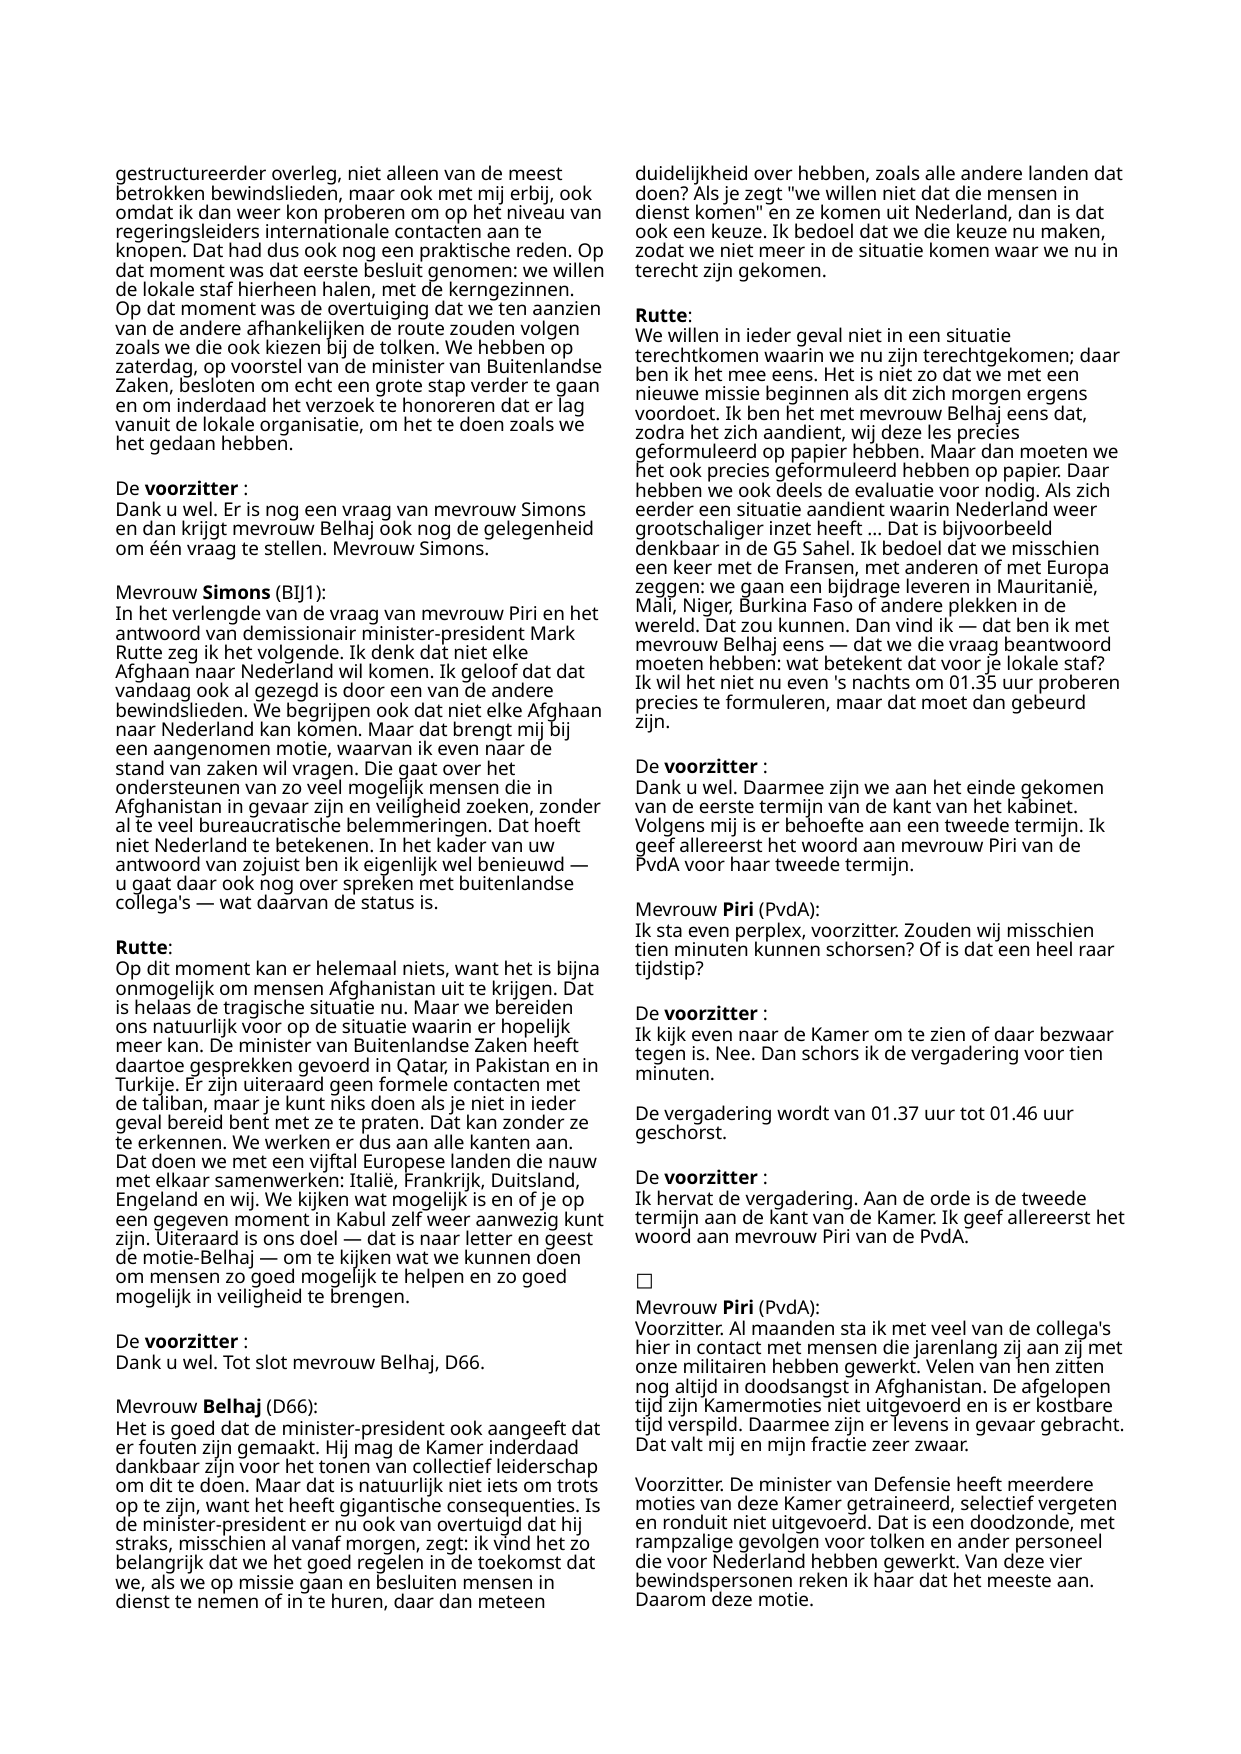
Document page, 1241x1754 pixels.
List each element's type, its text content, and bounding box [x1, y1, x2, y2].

text Het is goed dat de minister-president ook aangeeft dat er fouten zijn gemaakt. Hij mag de Kamer inderdaad dankbaar zijn voor het tonen van collectief leiderschap om dit te doen. Maar dat is natuurlijk niet iets om trots op te zijn, want het heeft gigantische consequenties. Is de minister-president er nu ook van overtuigd dat hij straks, misschien al vanaf morgen, zegt: ik vind het zo belangrijk dat we het goed regelen in de toekomst dat we, als we op missie gaan en besluiten mensen in dienst te nemen of in te huren, daar dan meteen [115, 1419, 605, 1612]
text In het verlengde van de vraag van mevrouw Piri en het antwoord van demissionair minister-president Mark Rutte zeg ik het volgende. Ik denk dat niet elke Afghaan naar Nederland wil komen. Ik geloof dat dat vandaag ook al gezegd is door een van de andere bewindslieden. We begrijpen ook dat niet elke Afghaan naar Nederland kan komen. Maar dat brengt mij bij een aangenomen motie, waarvan ik even naar de stand van zaken wil vragen. Die gaat over het ondersteunen van zo veel mogelijk mensen die in Afghanistan in gevaar zijn en veiligheid zoeken, zonder al te veel bureaucratische belemmeringen. Dat hoeft niet Nederland te betekenen. In het kader van uw antwoord van zojuist ben ik eigenlijk wel benieuwd — u gaat daar ook nog over spreken met buitenlandse collega's — wat daarvan de status is. [115, 605, 605, 914]
text Voorzitter. Al maanden sta ik met veel van de collega's hier in contact met mensen die jarenlang zij aan zij met onze militairen hebben gewerkt. Velen van hen zitten nog altijd in doodsangst in Afghanistan. De afgelopen tijd zijn Kamermoties niet uitgevoerd en is er kostbare tijd verspild. Daarmee zijn er levens in gevaar gebracht. Dat valt mij en mijn fractie zeer zwaar. [635, 1320, 1125, 1455]
text De voorzitter : [115, 1328, 605, 1354]
text Rutte: [635, 302, 1125, 327]
text gestructureerder overleg, niet alleen van de meest betrokken bewindslieden, maar ook met mij erbij, ook omdat ik dan weer kon proberen om op het niveau van regeringsleiders internationale contacten aan te knopen. Dat had dus ook nog een praktische reden. Op dat moment was dat eerste besluit genomen: we willen de lokale staf hierheen halen, met de kerngezinnen. Op dat moment was de overtuiging dat we ten aanzien van de andere afhankelijken de route zouden volgen zoals we die ook kiezen bij de tolken. We hebben op zaterdag, op voorstel van de minister van Buitenlandse Zaken, besloten om echt een grote stap verder te gaan en om inderdaad het verzoek te honoreren dat er lag vanuit de lokale organisatie, om het te doen zoals we het gedaan hebben. [115, 165, 605, 454]
text Mevrouw Belhaj (D66): [115, 1394, 605, 1419]
text Mevrouw Simons (BIJ1): [115, 579, 605, 605]
text Voorzitter. De minister van Defensie heeft meerdere moties van deze Kamer getraineerd, selectief vergeten en ronduit niet uitgevoerd. Dat is een doodzonde, met rampzalige gevolgen voor tolken en ander personeel die voor Nederland hebben gewerkt. Van deze vier bewindspersonen reken ik haar dat het meeste aan. Daarom deze motie. [635, 1476, 1125, 1610]
text duidelijkheid over hebben, zoals alle andere landen dat doen? Als je zegt "we willen niet dat die mensen in dienst komen" en ze komen uit Nederland, dan is dat ook een keuze. Ik bedoel dat we die keuze nu maken, zodat we niet meer in de situatie komen waar we nu in terecht zijn gekomen. [635, 165, 1125, 281]
text Ik sta even perplex, voorzitter. Zouden wij misschien tien minuten kunnen schorsen? Of is dat een heel raar tijdstip? [635, 922, 1125, 979]
text De voorzitter : [635, 1000, 1125, 1026]
text ⬜ [635, 1268, 1125, 1294]
text We willen in ieder geval niet in een situatie terechtkomen waarin we nu zijn terechtgekomen; daar ben ik het mee eens. Het is niet zo dat we met een nieuwe missie beginnen als dit zich morgen ergens voordoet. Ik ben het met mevrouw Belhaj eens dat, zodra het zich aandient, wij deze les precies geformuleerd op papier hebben. Maar dan moeten we het ook precies geformuleerd hebben op papier. Daar hebben we ook deels de evaluatie voor nodig. Als zich eerder een situatie aandient waarin Nederland weer grootschaliger inzet heeft … Dat is bijvoorbeeld denkbaar in de G5 Sahel. Ik bedoel dat we misschien een keer met de Fransen, met anderen of met Europa zeggen: we gaan een bijdrage leveren in Mauritanië, Mali, Niger, Burkina Faso of andere plekken in de wereld. Dat zou kunnen. Dan vind ik — dat ben ik met mevrouw Belhaj eens — dat we die vraag beantwoord moeten hebben: wat betekent dat voor je lokale staf? Ik wil het niet nu even 's nachts om 01.35 uur proberen precies te formuleren, maar dat moet dan gebeurd zijn. [635, 327, 1125, 732]
text Rutte: [115, 934, 605, 960]
text De vergadering wordt van 01.37 uur tot 01.46 uur geschorst. [635, 1105, 1125, 1143]
text Dank u wel. Tot slot mevrouw Belhaj, D66. [115, 1354, 605, 1373]
text Ik kijk even naar de Kamer om te zien of daar bezwaar tegen is. Nee. Dan schors ik de vergadering voor tien minuten. [635, 1026, 1125, 1084]
text Op dit moment kan er helemaal niets, want het is bijna onmogelijk om mensen Afghanistan uit te krijgen. Dat is helaas de tragische situatie nu. Maar we bereiden ons natuurlijk voor op de situatie waarin er hopelijk meer kan. De minister van Buitenlandse Zaken heeft daartoe gesprekken gevoerd in Qatar, in Pakistan en in Turkije. Er zijn uiteraard geen formele contacten met de taliban, maar je kunt niks doen als je niet in ieder geval bereid bent met ze te praten. Dat kan zonder ze te erkennen. We werken er dus aan alle kanten aan. Dat doen we met een vijftal Europese landen die nauw met elkaar samenwerken: Italië, Frankrijk, Duitsland, Engeland en wij. We kijken wat mogelijk is en of je op een gegeven moment in Kabul zelf weer aanwezig kunt zijn. Uiteraard is ons doel — dat is naar letter en geest de motie-Belhaj — om te kijken wat we kunnen doen om mensen zo goed mogelijk te helpen en zo goed mogelijk in veiligheid te brengen. [115, 960, 605, 1307]
text De voorzitter : [115, 475, 605, 501]
text Ik hervat de vergadering. Aan de orde is de tweede termijn aan de kant van de Kamer. Ik geef allereerst het woord aan mevrouw Piri van de PvdA. [635, 1190, 1125, 1248]
text De voorzitter : [635, 1164, 1125, 1190]
text Mevrouw Piri (PvdA): [635, 896, 1125, 922]
text Mevrouw Piri (PvdA): [635, 1294, 1125, 1320]
text De voorzitter : [635, 753, 1125, 779]
text Dank u wel. Daarmee zijn we aan het einde gekomen van de eerste termijn van de kant van het kabinet. Volgens mij is er behoefte aan een tweede termijn. Ik geef allereerst het woord aan mevrouw Piri van de PvdA voor haar tweede termijn. [635, 779, 1125, 875]
text Dank u wel. Er is nog een vraag van mevrouw Simons en dan krijgt mevrouw Belhaj ook nog de gelegenheid om één vraag te stellen. Mevrouw Simons. [115, 501, 605, 559]
